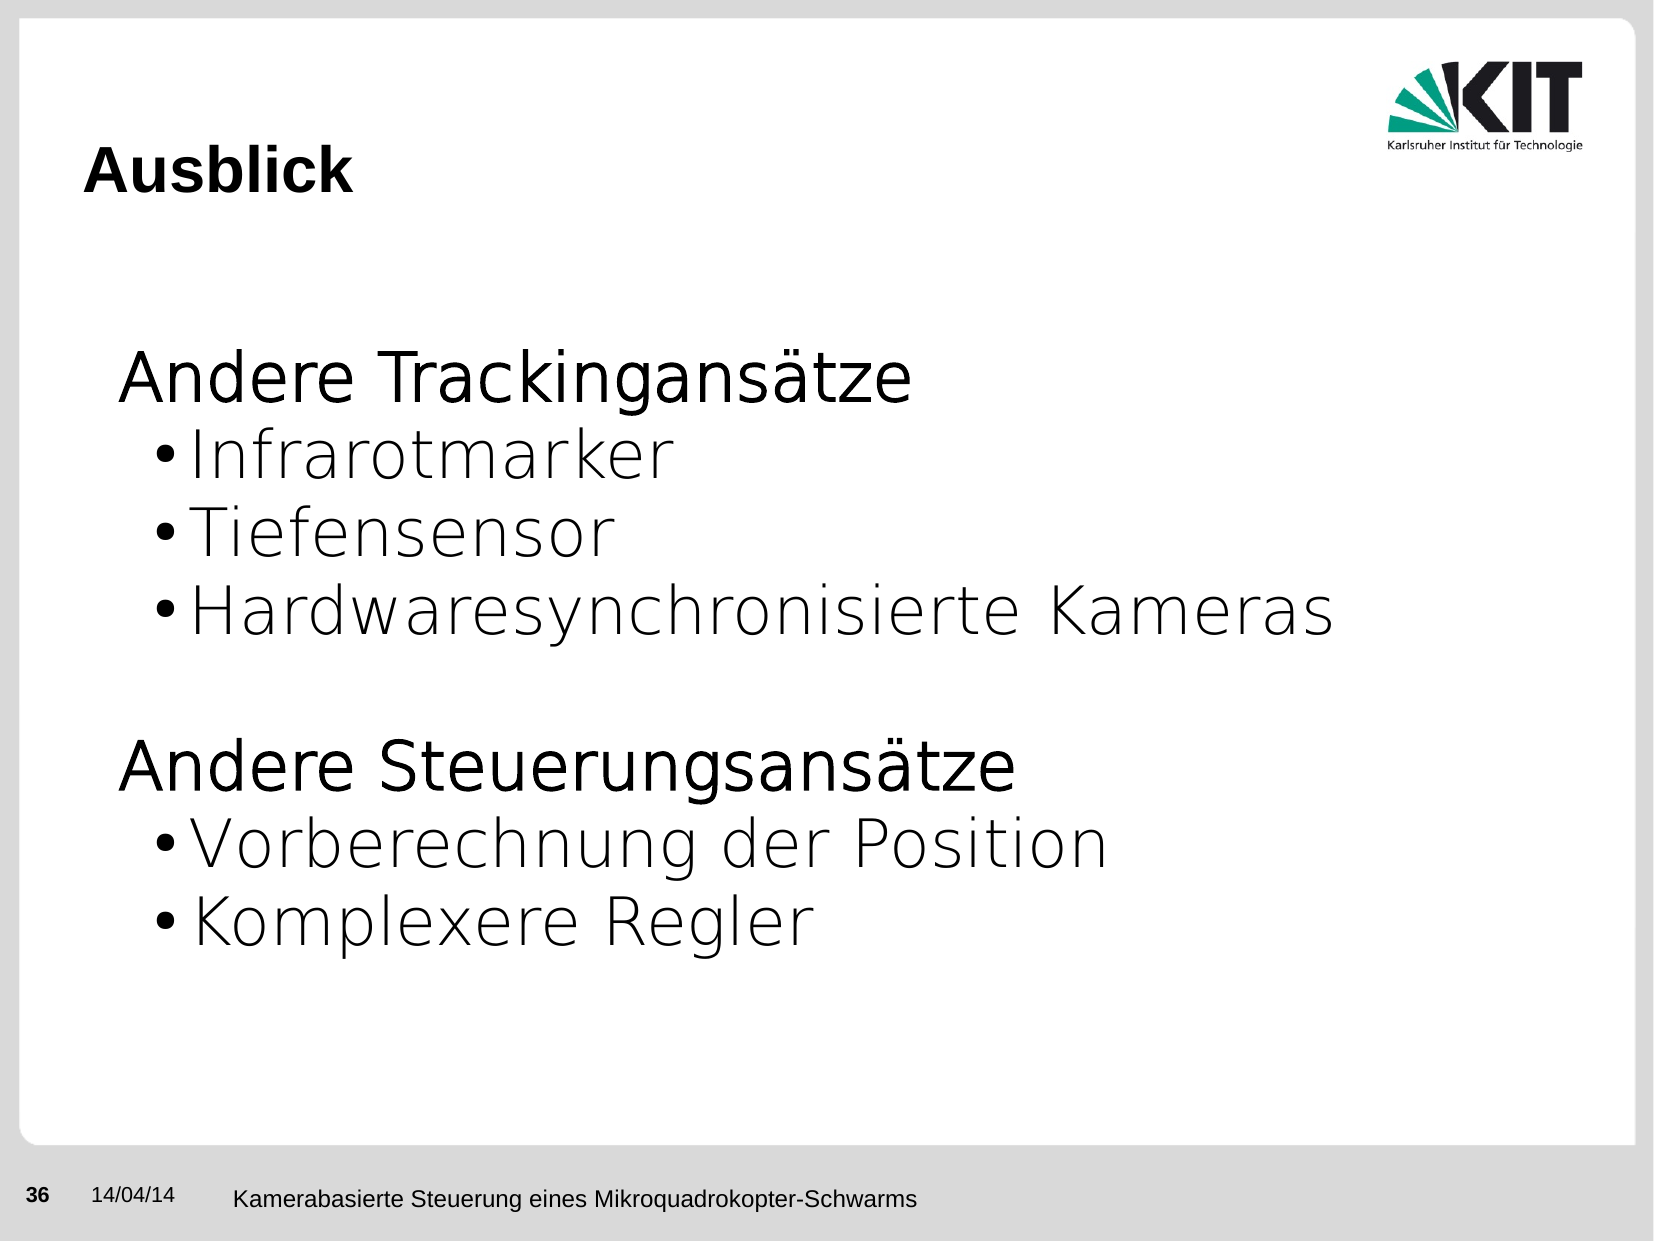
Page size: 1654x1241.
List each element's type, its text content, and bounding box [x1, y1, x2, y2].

subtitle Andere Trackingansätze Infrarotmarker Tiefensensor Hardwaresynchronisierte Kameras Andere Steuerungsansätze Vorberechnung der Position Komplexere Regler [82, 290, 1571, 1010]
title Ausblick [82, 49, 1571, 257]
picture [0, 0, 1654, 1241]
